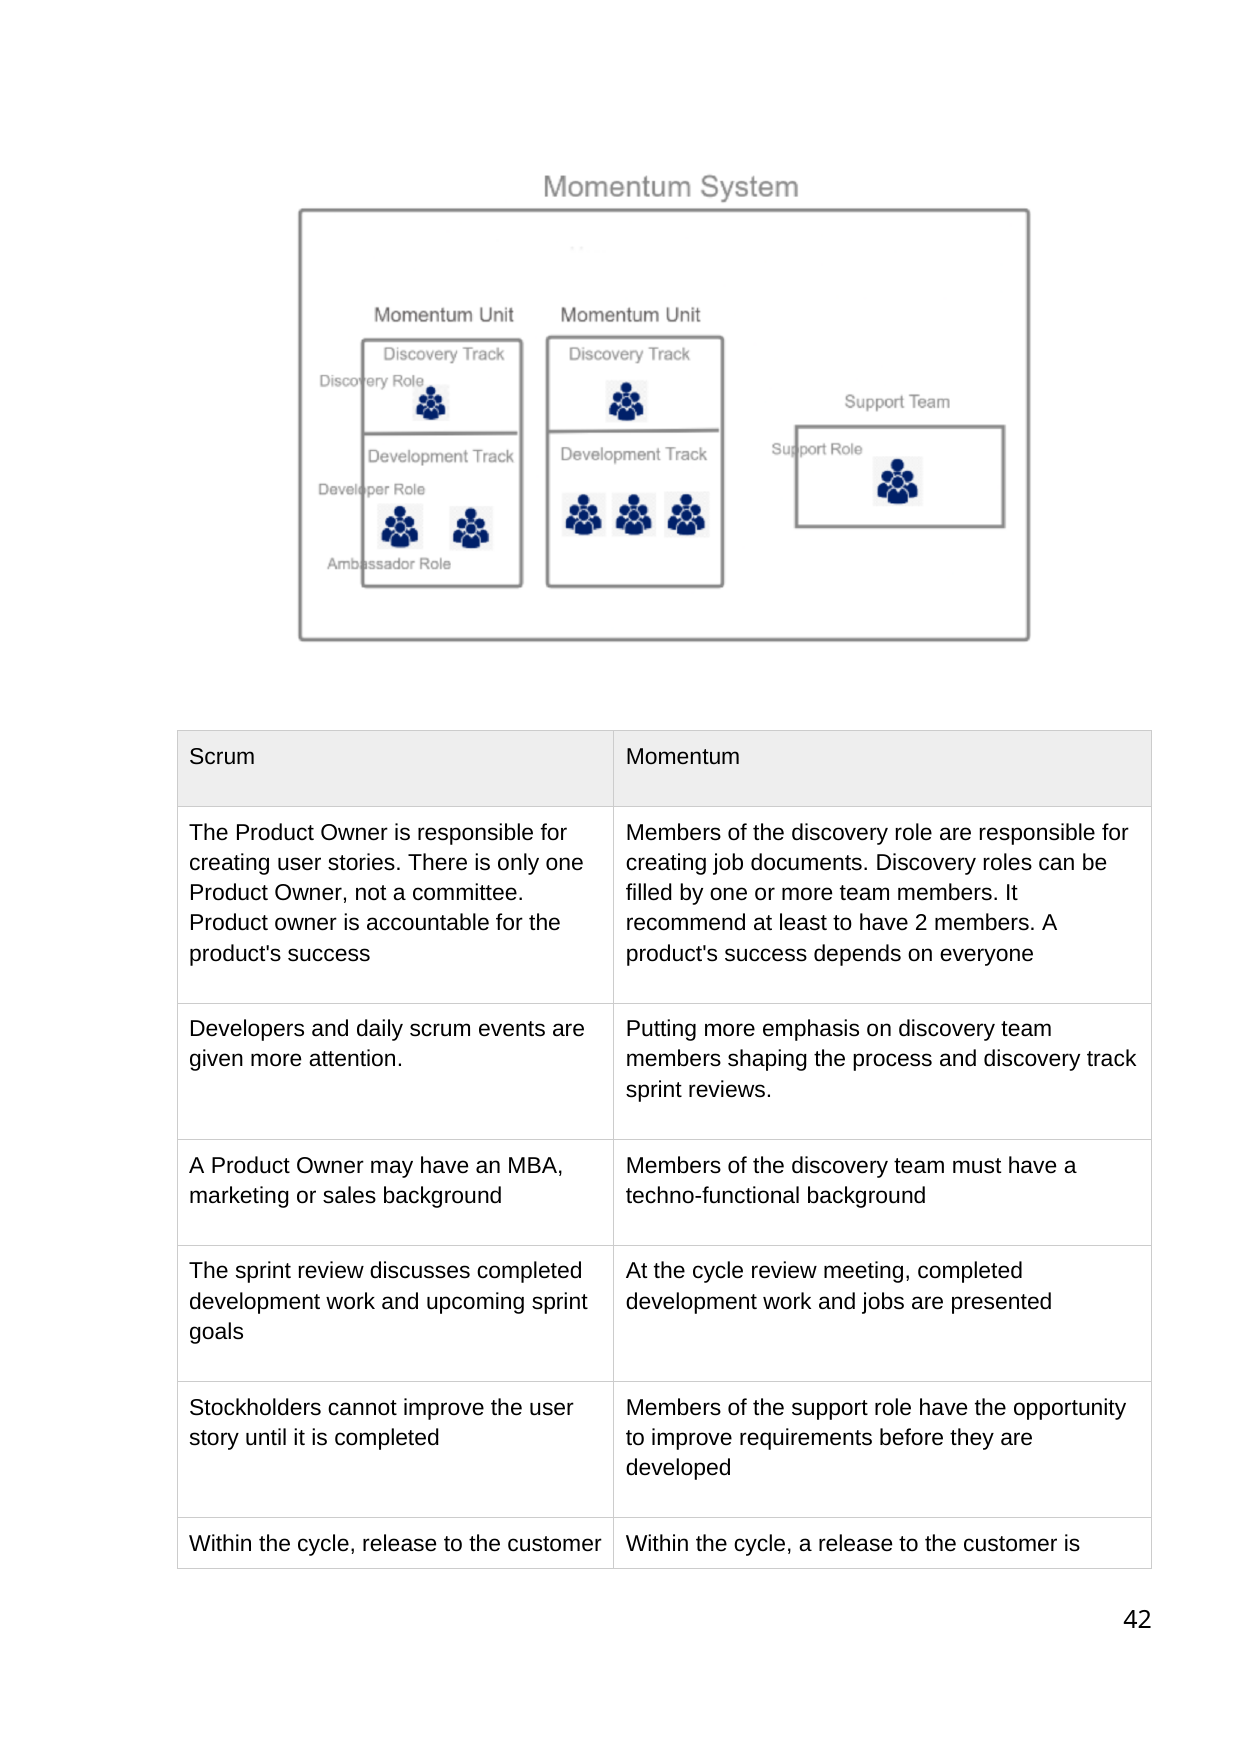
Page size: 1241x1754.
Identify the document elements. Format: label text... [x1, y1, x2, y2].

table_cell Within the cycle, release to the customer [178, 1518, 613, 1568]
table_cell Within the cycle, a release to the customer is [614, 1518, 1151, 1568]
table_header Momentum [614, 731, 1151, 806]
table_cell Developers and daily scrum events are given more attention. [178, 1004, 613, 1139]
table_cell Members of the discovery team must have a techno-functional background [614, 1140, 1151, 1245]
table_cell The Product Owner is responsible for creating user stories. There is only one Product Owner, not a committee. Product owner is accountable for the product's success [178, 807, 613, 1002]
table_header Scrum [178, 731, 613, 806]
picture [296, 171, 1033, 644]
table_cell Stockholders cannot improve the user story until it is completed [178, 1382, 613, 1517]
table_cell Members of the discovery role are responsible for creating job documents. Discovery roles can be filled by one or more team members. It recommend at least to have 2 members. A product's success depends on everyone [614, 807, 1151, 1002]
table_cell A Product Owner may have an MBA, marketing or sales background [178, 1140, 613, 1245]
table_cell The sprint review discusses completed development work and upcoming sprint goals [178, 1246, 613, 1381]
table_cell At the cycle review meeting, completed development work and jobs are presented [614, 1246, 1151, 1381]
table_cell Members of the support role have the opportunity to improve requirements before they are developed [614, 1382, 1151, 1517]
table_cell Putting more emphasis on discovery team members shaping the process and discovery track sprint reviews. [614, 1004, 1151, 1139]
